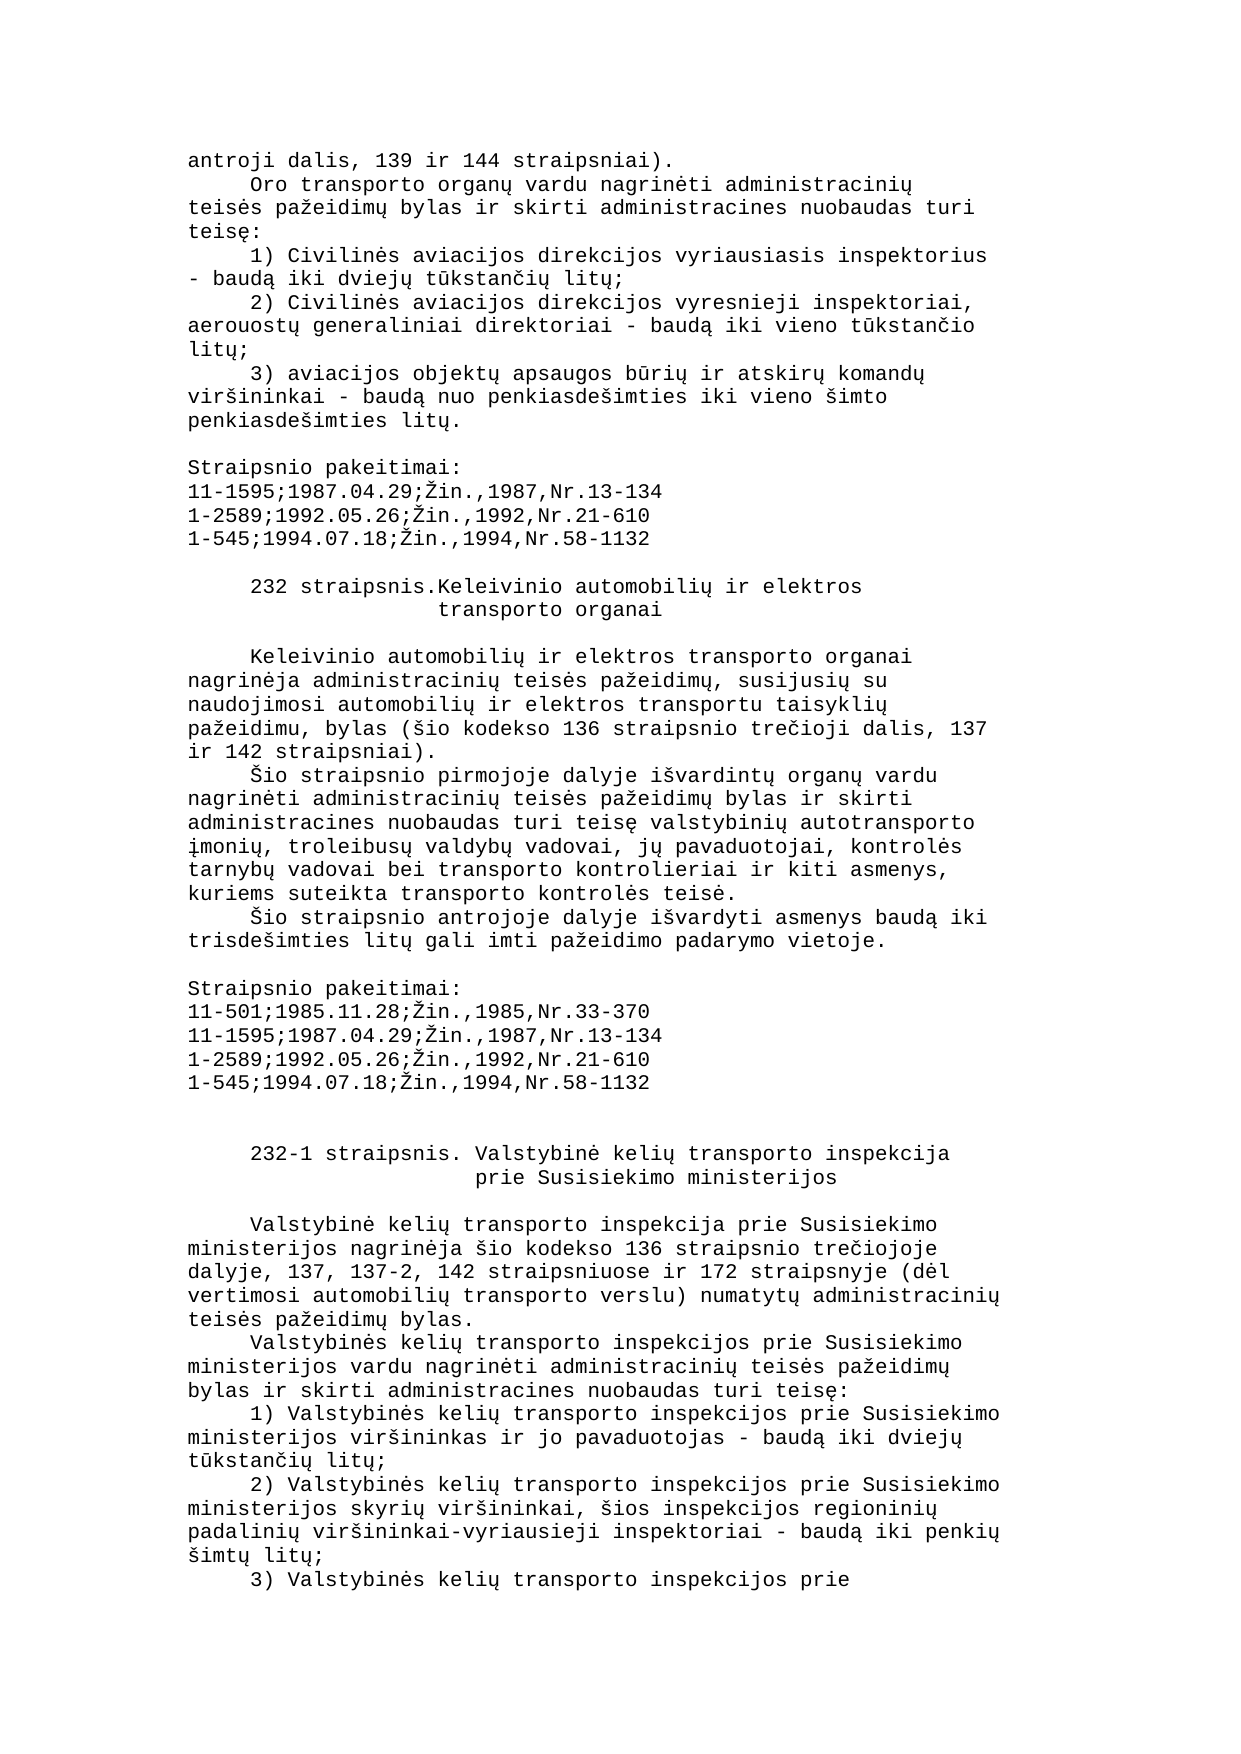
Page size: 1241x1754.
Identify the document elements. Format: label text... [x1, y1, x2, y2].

text įmonių, troleibusų valdybų vadovai, jų pavaduotojai, kontrolės [187, 836, 1053, 859]
text naudojimosi automobilių ir elektros transportu taisyklių [187, 694, 1053, 717]
text transporto organai [187, 599, 1053, 623]
text teisės pažeidimų bylas. [187, 1309, 1053, 1332]
text pažeidimu, bylas (šio kodekso 136 straipsnio trečioji dalis, 137 [187, 717, 1053, 741]
text tarnybų vadovai bei transporto kontrolieriai ir kiti asmenys, [187, 859, 1053, 883]
text ministerijos vardu nagrinėti administracinių teisės pažeidimų [187, 1356, 1053, 1379]
text 1) Civilinės aviacijos direkcijos vyriausiasis inspektorius [187, 244, 1053, 268]
text 1-2589;1992.05.26;Žin.,1992,Nr.21-610 [187, 1048, 1053, 1072]
text 11-1595;1987.04.29;Žin.,1987,Nr.13-134 [187, 1025, 1053, 1048]
text 2) Civilinės aviacijos direkcijos vyresnieji inspektoriai, [187, 292, 1053, 316]
text 11-1595;1987.04.29;Žin.,1987,Nr.13-134 [187, 481, 1053, 505]
text administracines nuobaudas turi teisę valstybinių autotransporto [187, 812, 1053, 836]
text 1-545;1994.07.18;Žin.,1994,Nr.58-1132 [187, 1072, 1053, 1096]
text kuriems suteikta transporto kontrolės teisė. [187, 883, 1053, 907]
text 1) Valstybinės kelių transporto inspekcijos prie Susisiekimo [187, 1403, 1053, 1427]
text teisės pažeidimų bylas ir skirti administracines nuobaudas turi [187, 197, 1053, 221]
text 2) Valstybinės kelių transporto inspekcijos prie Susisiekimo [187, 1474, 1053, 1498]
text - baudą iki dviejų tūkstančių litų; [187, 268, 1053, 292]
text šimtų litų; [187, 1545, 1053, 1569]
text ministerijos nagrinėja šio kodekso 136 straipsnio trečiojoje [187, 1238, 1053, 1261]
text penkiasdešimties litų. [187, 410, 1053, 434]
text 232-1 straipsnis. Valstybinė kelių transporto inspekcija [187, 1143, 1053, 1167]
text dalyje, 137, 137-2, 142 straipsniuose ir 172 straipsnyje (dėl [187, 1261, 1053, 1285]
text prie Susisiekimo ministerijos [187, 1167, 1053, 1190]
text Valstybinės kelių transporto inspekcijos prie Susisiekimo [187, 1332, 1053, 1356]
text ir 142 straipsniai). [187, 741, 1053, 765]
text antroji dalis, 139 ir 144 straipsniai). [187, 150, 1053, 174]
text tūkstančių litų; [187, 1451, 1053, 1474]
text padalinių viršininkai-vyriausieji inspektoriai - baudą iki penkių [187, 1521, 1053, 1545]
text bylas ir skirti administracines nuobaudas turi teisę: [187, 1379, 1053, 1403]
text Straipsnio pakeitimai: [187, 978, 1053, 1001]
text 3) aviacijos objektų apsaugos būrių ir atskirų komandų [187, 363, 1053, 386]
text Straipsnio pakeitimai: [187, 457, 1053, 481]
text viršininkai - baudą nuo penkiasdešimties iki vieno šimto [187, 386, 1053, 410]
text Šio straipsnio pirmojoje dalyje išvardintų organų vardu [187, 765, 1053, 788]
text vertimosi automobilių transporto verslu) numatytų administracinių [187, 1285, 1053, 1309]
text teisę: [187, 221, 1053, 244]
text 1-545;1994.07.18;Žin.,1994,Nr.58-1132 [187, 528, 1053, 552]
text 3) Valstybinės kelių transporto inspekcijos prie [187, 1569, 1053, 1592]
text ministerijos viršininkas ir jo pavaduotojas - baudą iki dviejų [187, 1427, 1053, 1451]
text 232 straipsnis.Keleivinio automobilių ir elektros [187, 576, 1053, 599]
text Keleivinio automobilių ir elektros transporto organai [187, 647, 1053, 670]
text litų; [187, 339, 1053, 363]
text aerouostų generaliniai direktoriai - baudą iki vieno tūkstančio [187, 316, 1053, 339]
text Valstybinė kelių transporto inspekcija prie Susisiekimo [187, 1214, 1053, 1238]
text ministerijos skyrių viršininkai, šios inspekcijos regioninių [187, 1498, 1053, 1521]
text 1-2589;1992.05.26;Žin.,1992,Nr.21-610 [187, 505, 1053, 528]
text 11-501;1985.11.28;Žin.,1985,Nr.33-370 [187, 1001, 1053, 1025]
text nagrinėti administracinių teisės pažeidimų bylas ir skirti [187, 788, 1053, 812]
text Šio straipsnio antrojoje dalyje išvardyti asmenys baudą iki [187, 907, 1053, 930]
text nagrinėja administracinių teisės pažeidimų, susijusių su [187, 670, 1053, 694]
text Oro transporto organų vardu nagrinėti administracinių [187, 174, 1053, 197]
text trisdešimties litų gali imti pažeidimo padarymo vietoje. [187, 930, 1053, 954]
